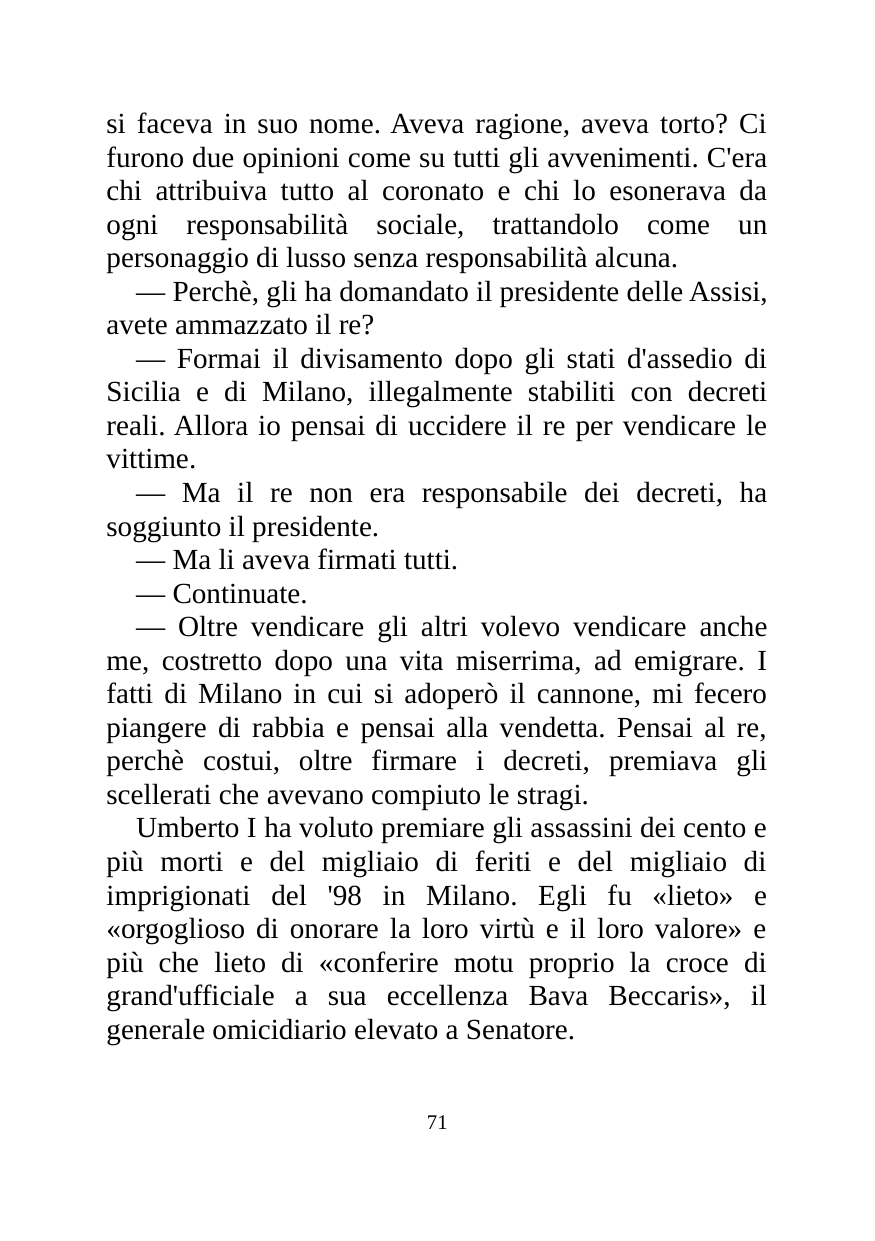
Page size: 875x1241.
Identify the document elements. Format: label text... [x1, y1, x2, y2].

text si faceva in suo nome. Aveva ragione, aveva torto? Ci furono due opinioni come su tutti gli avvenimenti. C'era chi attribuiva tutto al coronato e chi lo esonerava da ogni responsabilità sociale, trattandolo come un personaggio di lusso senza responsabilità alcuna. [106, 106, 768, 274]
text — Ma li aveva firmati tutti. [106, 542, 768, 576]
text — Oltre vendicare gli altri volevo vendicare anche me, costretto dopo una vita miserrima, ad emigrare. I fatti di Milano in cui si adoperò il cannone, mi fecero piangere di rabbia e pensai alla vendetta. Pensai al re, perchè costui, oltre firmare i decreti, premiava gli scellerati che avevano compiuto le stragi. [106, 609, 768, 811]
text — Continuate. [106, 576, 768, 609]
text Umberto I ha voluto premiare gli assassini dei cento e più morti e del migliaio di feriti e del migliaio di imprigionati del '98 in Milano. Egli fu «lieto» e «orgoglioso di onorare la loro virtù e il loro valore» e più che lieto di «conferire motu proprio la croce di grand'ufficiale a sua eccellenza Bava Beccaris», il generale omicidiario elevato a Senatore. [106, 811, 768, 1045]
text — Ma il re non era responsabile dei decreti, ha soggiunto il presidente. [106, 475, 768, 542]
text — Formai il divisamento dopo gli stati d'assedio di Sicilia e di Milano, illegalmente stabiliti con decreti reali. Allora io pensai di uccidere il re per vendicare le vittime. [106, 341, 768, 475]
text — Perchè, gli ha domandato il presidente delle Assisi, avete ammazzato il re? [106, 274, 768, 341]
